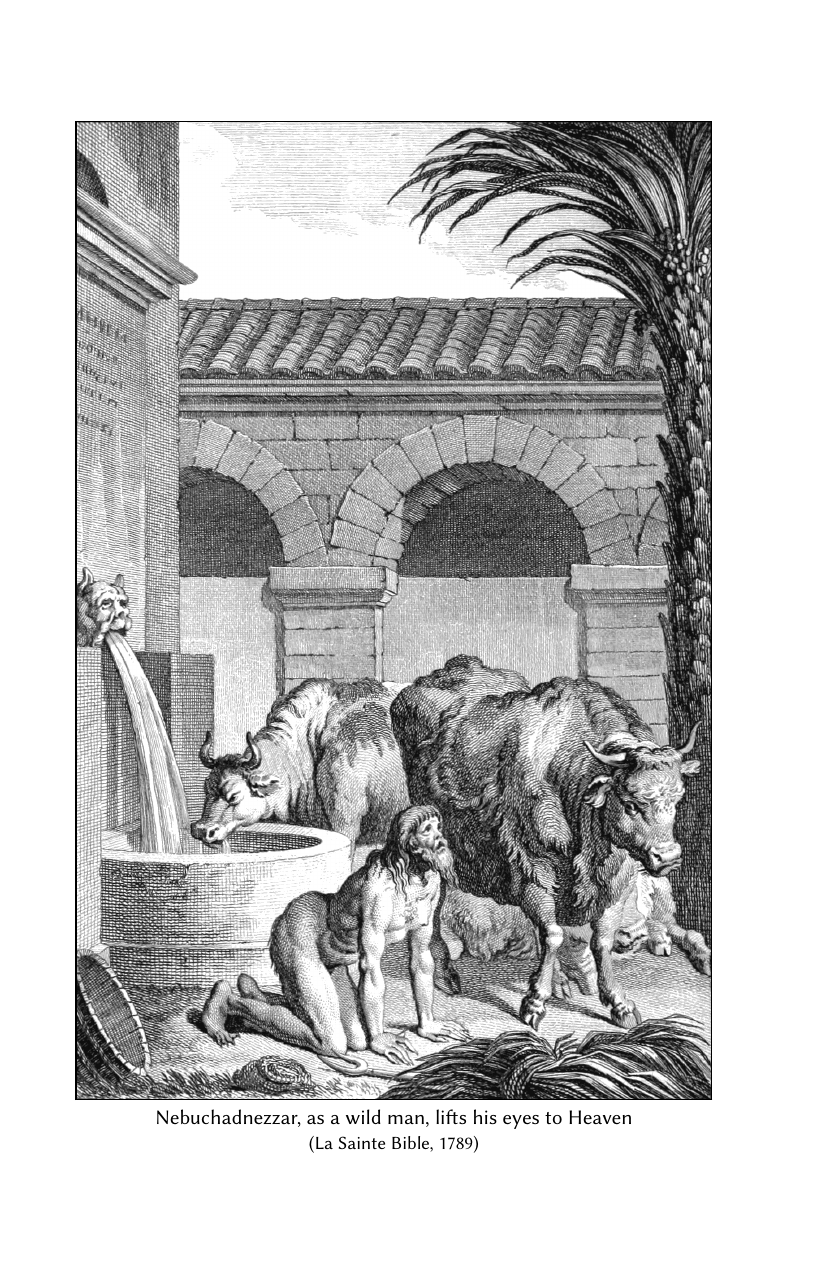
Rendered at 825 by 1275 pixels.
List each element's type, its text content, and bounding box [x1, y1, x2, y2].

text (La Sainte Bible, 1789) [90, 1130, 697, 1154]
text Nebuchadnezzar, as a wild man, lifts his eyes to Heaven [90, 1100, 697, 1130]
picture [77, 122, 711, 1099]
